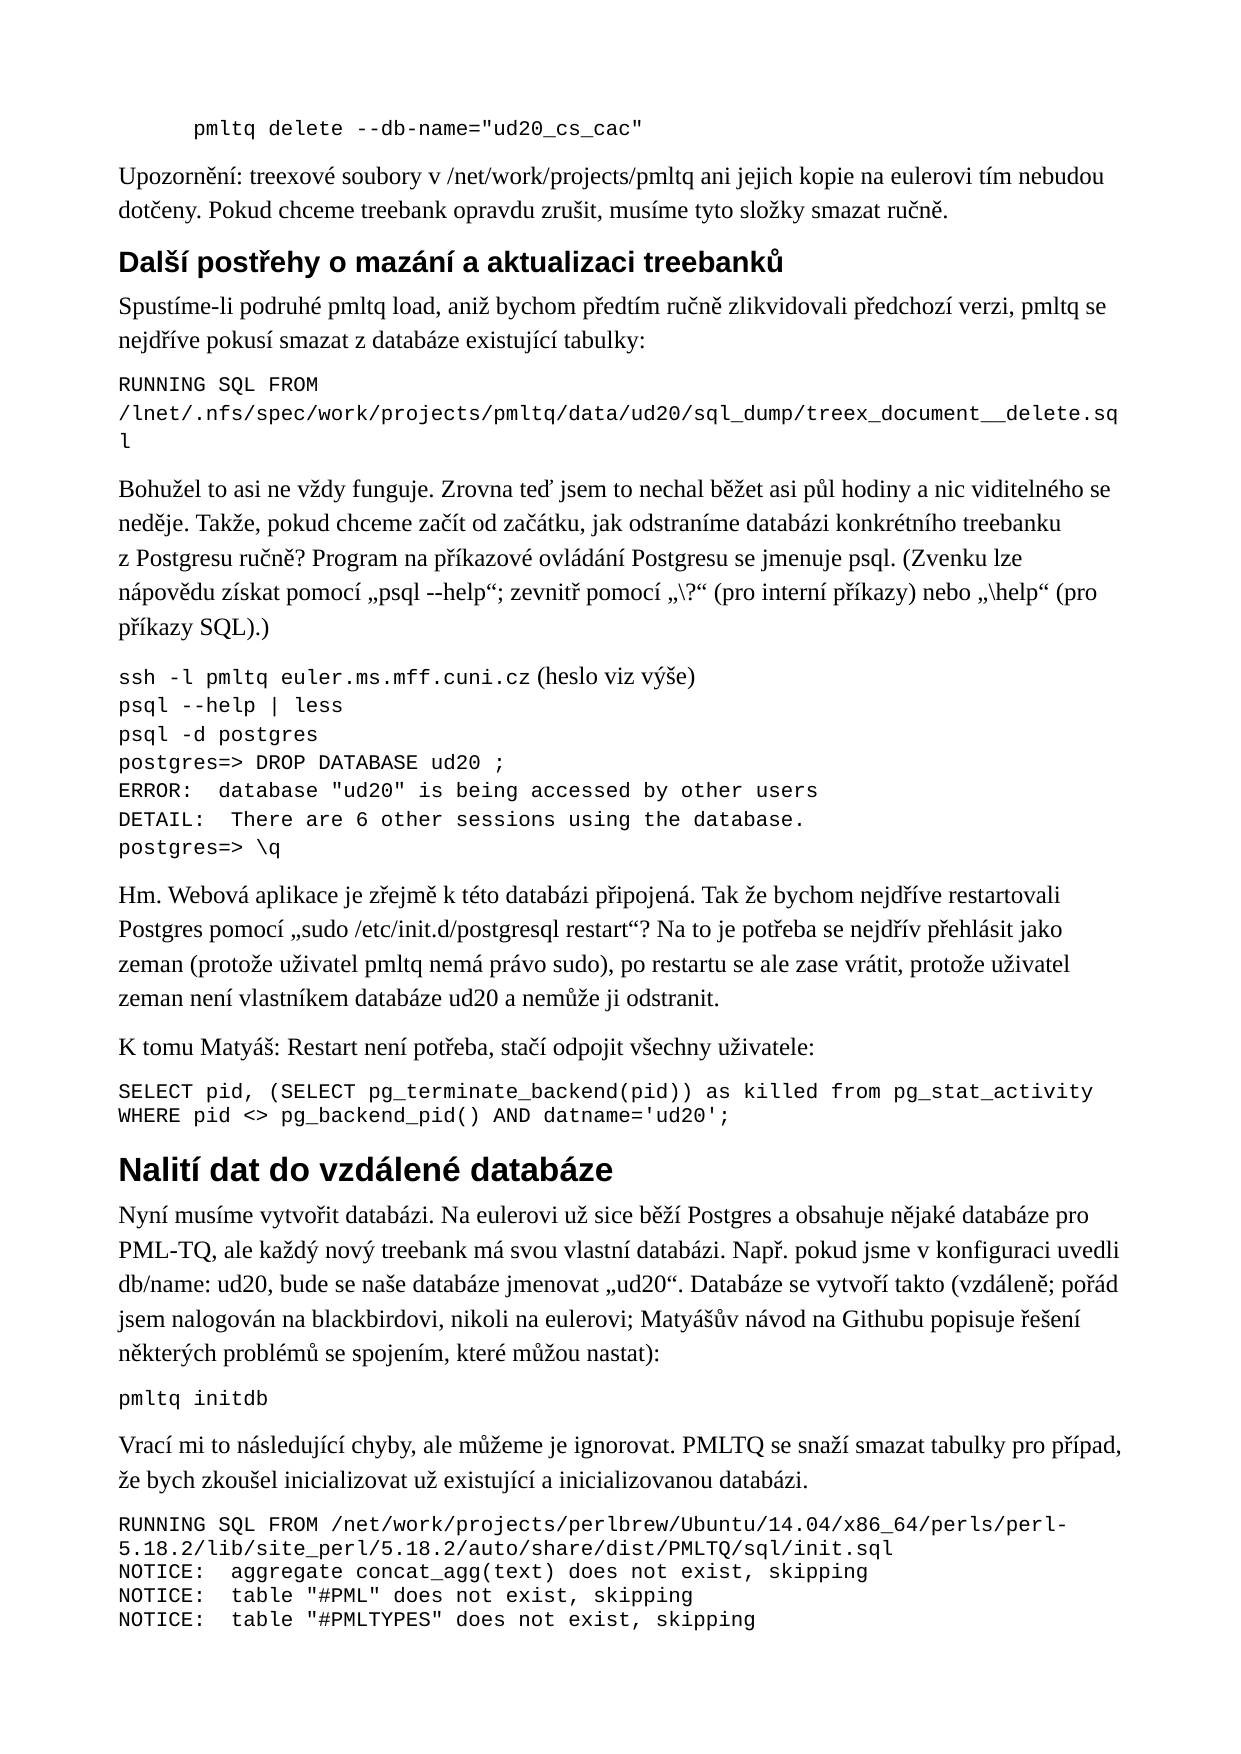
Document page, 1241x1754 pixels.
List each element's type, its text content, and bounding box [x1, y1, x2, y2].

subtitle Nalití dat do vzdálené databáze [118, 1149, 1122, 1188]
text Nyní musíme vytvořit databázi. Na eulerovi už sice běží Postgres a obsahuje nějaké databáze pro PML-TQ, ale každý nový treebank má svou vlastní databázi. Např. pokud jsme v konfiguraci uvedli db/name: ud20, bude se naše databáze jmenovat „ud20“. Databáze se vytvoří takto (vzdáleně; pořád jsem nalogován na blackbirdovi, nikoli na eulerovi; Matyášův návod na Githubu popisuje řešení některých problémů se spojením, které můžou nastat): [118, 1201, 1122, 1367]
text RUNNING SQL FROM /lnet/.nfs/spec/work/projects/pmltq/data/ud20/sql_dump/treex_document__delete.sql [118, 374, 1122, 455]
text Spustíme-li podruhé pmltq load, aniž bychom předtím ručně zlikvidovali předchozí verzi, pmltq se nejdříve pokusí smazat z databáze existující tabulky: [118, 291, 1122, 354]
text pmltq delete --db-name="ud20_cs_cac" [193, 118, 1122, 142]
text RUNNING SQL FROM /net/work/projects/perlbrew/Ubuntu/14.04/x86_64/perls/perl-5.18.2/lib/site_perl/5.18.2/auto/share/dist/PMLTQ/sql/init.sql [118, 1514, 1122, 1561]
text NOTICE: aggregate concat_agg(text) does not exist, skipping [118, 1561, 1122, 1585]
text pmltq initdb [118, 1388, 1122, 1411]
text Hm. Webová aplikace je zřejmě k této databázi připojená. Tak že bychom nejdříve restartovali Postgres pomocí „sudo /etc/init.d/postgresql restart“? Na to je potřeba se nejdřív přehlásit jako zeman (protože uživatel pmltq nemá právo sudo), po restartu se ale zase vrátit, protože uživatel zeman není vlastníkem databáze ud20 a nemůže ji odstranit. [118, 880, 1122, 1012]
text NOTICE: table "#PMLTYPES" does not exist, skipping [118, 1609, 1122, 1632]
subtitle Další postřehy o mazání a aktualizaci treebanků [118, 244, 1122, 278]
text ssh -l pmltq euler.ms.mff.cuni.cz (heslo viz výše) psql --help | less psql -d postgres postgres=> DROP DATABASE ud20 ; ERROR: database "ud20" is being accessed by other users DETAIL: There are 6 other sessions using the database. postgres=> \q [118, 661, 1122, 861]
text Upozornění: treexové soubory v /net/work/projects/pmltq ani jejich kopie na eulerovi tím nebudou dotčeny. Pokud chceme treebank opravdu zrušit, musíme tyto složky smazat ručně. [118, 161, 1122, 224]
text K tomu Matyáš: Restart není potřeba, stačí odpojit všechny uživatele: [118, 1032, 1122, 1061]
text Vrací mi to následující chyby, ale můžeme je ignorovat. PMLTQ se snaží smazat tabulky pro případ, že bych zkoušel inicializovat už existující a inicializovanou databázi. [118, 1431, 1122, 1494]
text Bohužel to asi ne vždy funguje. Zrovna teď jsem to nechal běžet asi půl hodiny a nic viditelného se neděje. Takže, pokud chceme začít od začátku, jak odstraníme databázi konkrétního treebanku z Postgresu ručně? Program na příkazové ovládání Postgresu se jmenuje psql. (Zvenku lze nápovědu získat pomocí „psql --help“; zevnitř pomocí „\?“ (pro interní příkazy) nebo „\help“ (pro příkazy SQL).) [118, 474, 1122, 641]
text NOTICE: table "#PML" does not exist, skipping [118, 1585, 1122, 1609]
text SELECT pid, (SELECT pg_terminate_backend(pid)) as killed from pg_stat_activity WHERE pid <> pg_backend_pid() AND datname='ud20'; [118, 1081, 1122, 1129]
